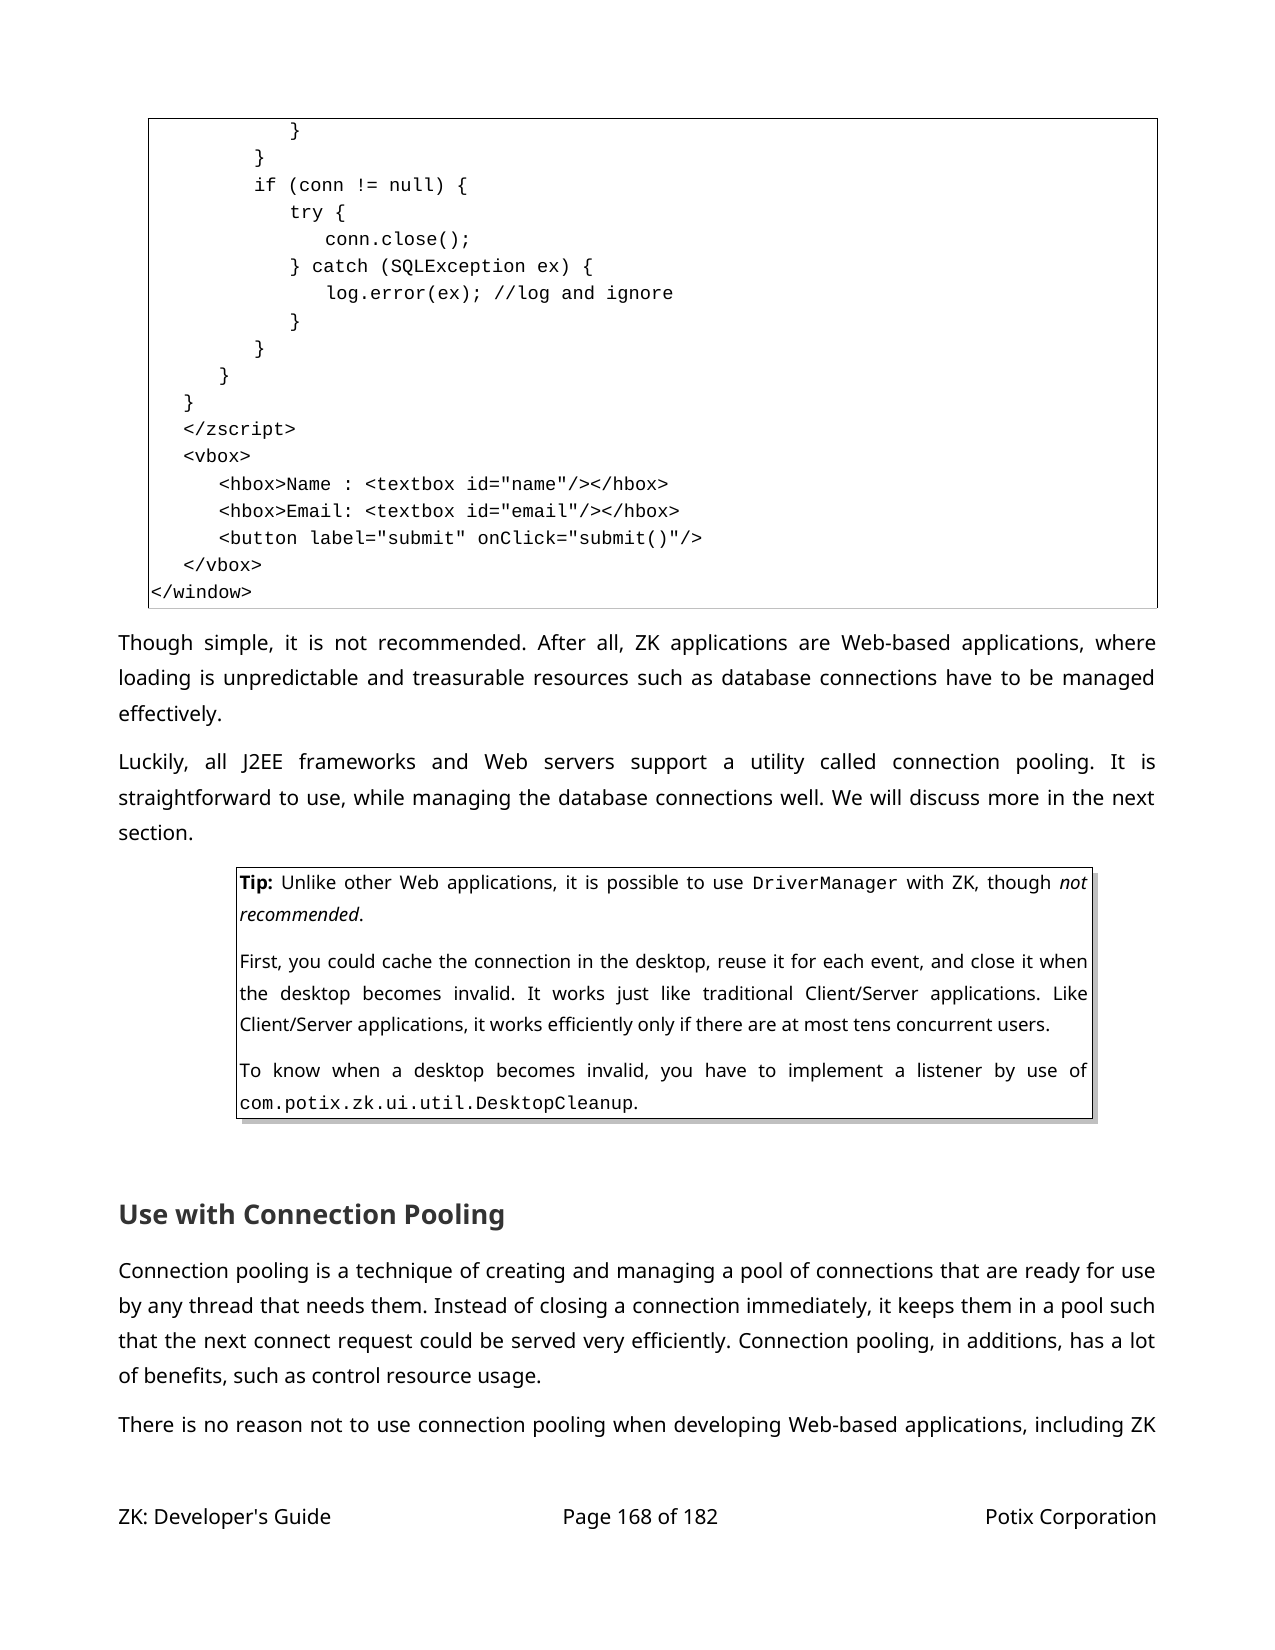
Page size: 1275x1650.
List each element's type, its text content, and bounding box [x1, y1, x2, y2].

text log.error(ex); //log and ignore [149, 281, 1157, 306]
text Luckily, all J2EE frameworks and Web servers support a utility called connection pooling. It is straightforward to use, while managing the database connections well. We will discuss more in the next section. [118, 747, 1157, 846]
text } [149, 363, 1157, 387]
text } [149, 336, 1157, 360]
text Though simple, it is not recommended. After all, ZK applications are Web-based applications, where loading is unpredictable and treasurable resources such as database connections have to be managed effectively. [118, 628, 1157, 727]
text <button label="submit" onClick="submit()"/> [149, 526, 1157, 550]
text <vbox> [149, 444, 1157, 469]
text <hbox>Email: <textbox id="email"/></hbox> [149, 499, 1157, 523]
text try { [149, 200, 1157, 224]
text </zscript> [149, 417, 1157, 441]
text conn.close(); [149, 227, 1157, 251]
text } [149, 308, 1157, 333]
text </window> [149, 580, 1157, 608]
text } catch (SQLException ex) { [149, 254, 1157, 278]
text } [149, 390, 1157, 414]
text <hbox>Name : <textbox id="name"/></hbox> [149, 472, 1157, 496]
text Connection pooling is a technique of creating and managing a pool of connections that are ready for use by any thread that needs them. Instead of closing a connection immediately, it keeps them in a pool such that the next connect request could be served very efficiently. Connection pooling, in additions, has a lot of benefits, such as control resource usage. [118, 1256, 1157, 1389]
text } [149, 119, 1157, 142]
text } [149, 145, 1157, 169]
text To know when a desktop becomes invalid, you have to implement a listener by use of com.potix.zk.ui.util.DesktopCleanup. [237, 1055, 1092, 1118]
text First, you could cache the connection in the desktop, reuse it for each event, and close it when the desktop becomes invalid. It works just like traditional Client/Server applications. Like Client/Server applications, it works efficiently only if there are at most tens concurrent users. [237, 945, 1092, 1037]
text Tip: Unlike other Web applications, it is possible to use DriverManager with ZK, though not recommended. [237, 868, 1092, 927]
text if (conn != null) { [149, 172, 1157, 197]
subtitle Use with Connection Pooling [118, 1195, 1157, 1232]
text There is no reason not to use connection pooling when developing Web-based applications, including ZK [118, 1410, 1157, 1438]
text </vbox> [149, 553, 1157, 577]
